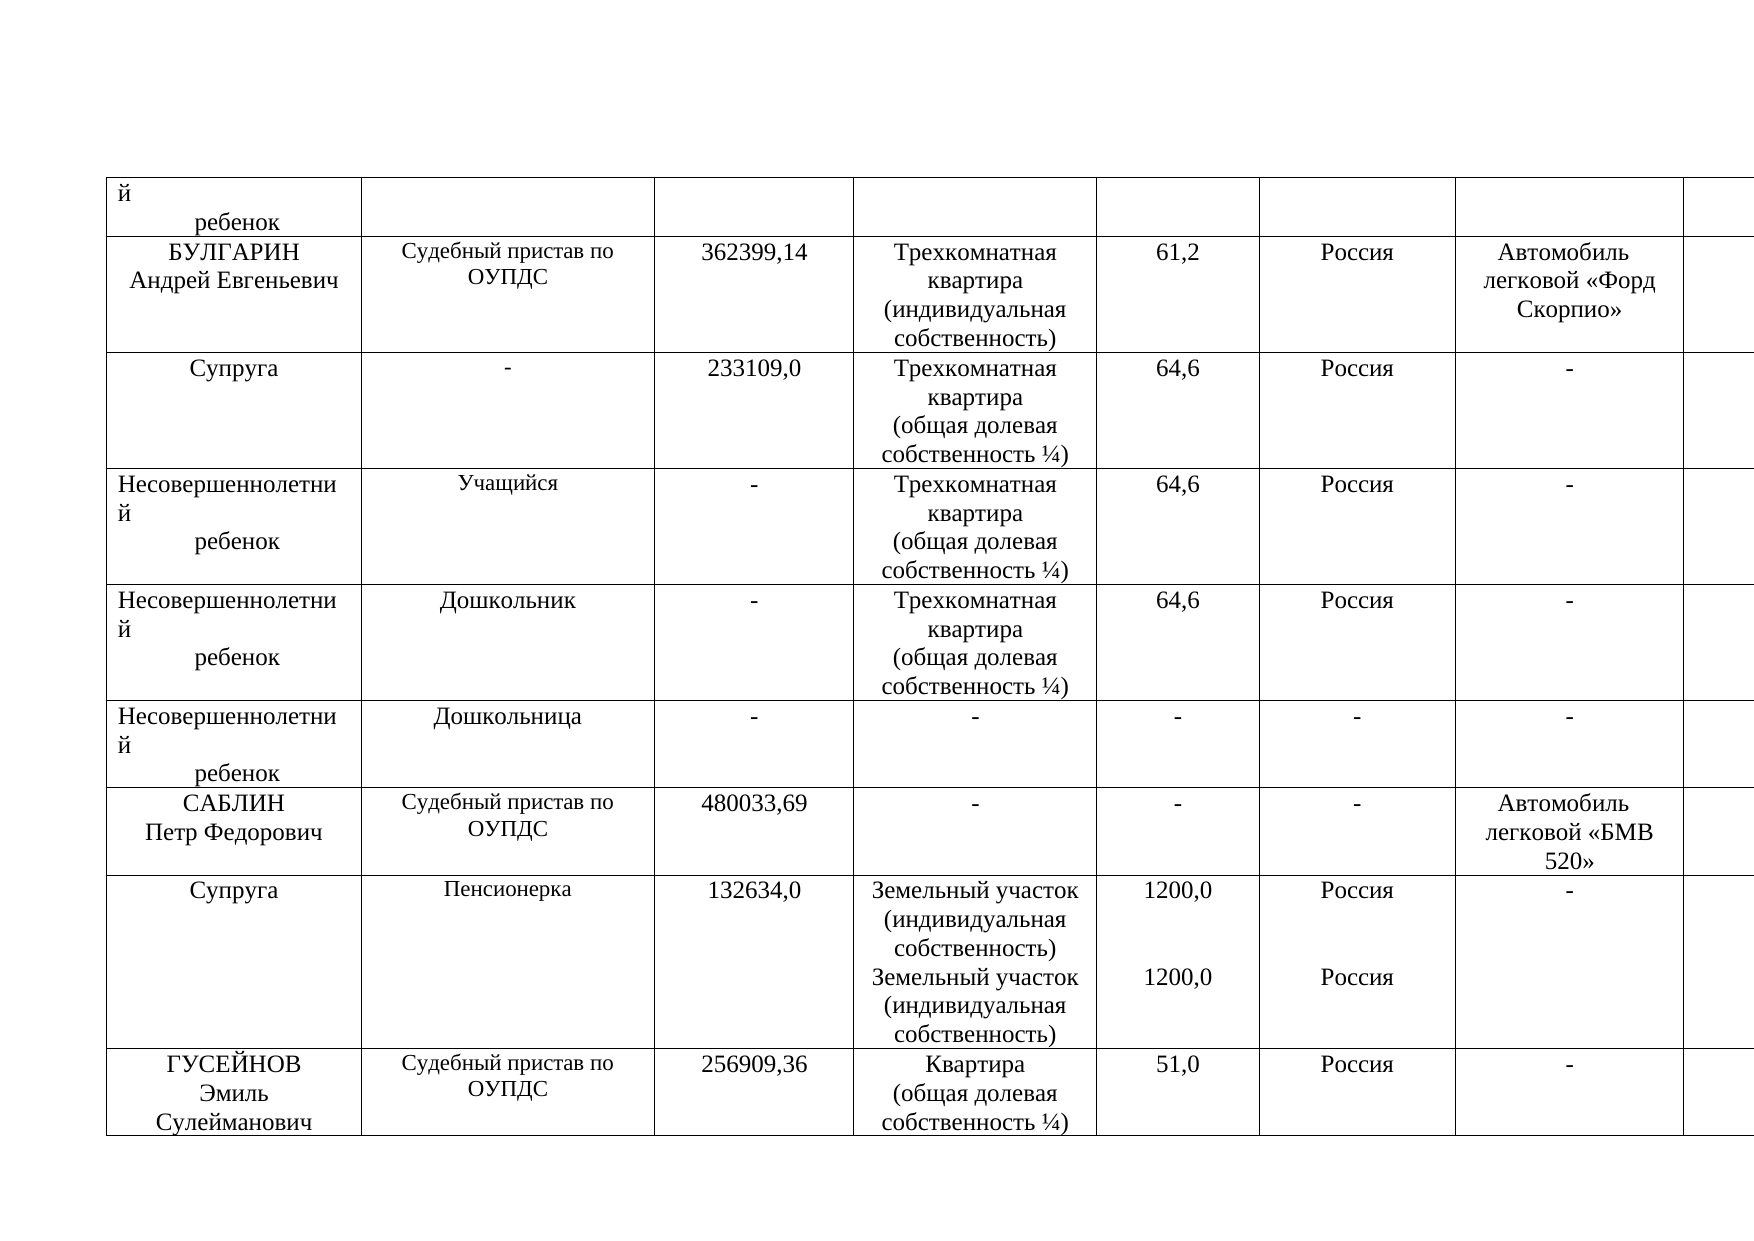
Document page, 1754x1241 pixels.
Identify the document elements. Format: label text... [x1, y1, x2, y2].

table_cell Супруга [107, 876, 361, 1048]
table_cell 362399,14 [655, 237, 853, 352]
table_cell Трехкомнатная квартира (общая долевая собственность ¼) [854, 469, 1096, 584]
table_cell [1684, 585, 1754, 700]
table_cell Дошкольник [362, 585, 654, 700]
table_cell [1684, 1049, 1754, 1135]
table_cell Автомобиль легковой «Форд Скорпио» [1456, 237, 1683, 352]
table_cell Квартира (общая долевая собственность ¼) [854, 1049, 1096, 1135]
table_cell - [854, 701, 1096, 787]
table_cell - [1456, 876, 1683, 1048]
table_cell - [1456, 585, 1683, 700]
table_cell 256909,36 [655, 1049, 853, 1135]
table_cell 132634,0 [655, 876, 853, 1048]
table_cell - [1456, 701, 1683, 787]
table_cell - [854, 788, 1096, 874]
table_cell Россия [1260, 237, 1455, 352]
table_cell - [1456, 1049, 1683, 1135]
table_cell САБЛИН Петр Федорович [107, 788, 361, 874]
table_cell Пенсионерка [362, 876, 654, 1048]
table_cell БУЛГАРИН Андрей Евгеньевич [107, 237, 361, 352]
table_cell [1684, 237, 1754, 352]
table_cell [1684, 469, 1754, 584]
table_cell 64,6 [1097, 469, 1259, 584]
table_cell - [1456, 469, 1683, 584]
table_cell Учащийся [362, 469, 654, 584]
table_cell 233109,0 [655, 353, 853, 468]
table_cell Автомобиль легковой «БМВ 520» [1456, 788, 1683, 874]
table_cell й ребенок [107, 178, 361, 236]
table_cell Россия [1260, 353, 1455, 468]
table_cell Трехкомнатная квартира (общая долевая собственность ¼) [854, 353, 1096, 468]
table_cell [362, 178, 654, 236]
table_cell Россия [1260, 585, 1455, 700]
table_cell - [1097, 701, 1259, 787]
table_cell [1684, 178, 1754, 236]
table_cell [1684, 876, 1754, 1048]
table_cell - [655, 469, 853, 584]
table_cell Земельный участок (индивидуальная собственность) Земельный участок (индивидуальная собственность) [854, 876, 1096, 1048]
table_cell - [1097, 788, 1259, 874]
table_cell Дошкольница [362, 701, 654, 787]
table_cell 64,6 [1097, 585, 1259, 700]
table_cell - [1260, 701, 1455, 787]
table_cell Трехкомнатная квартира (общая долевая собственность ¼) [854, 585, 1096, 700]
table_cell - [362, 353, 654, 468]
table_cell Судебный пристав по ОУПДС [362, 1049, 654, 1135]
table_cell - [1097, 178, 1259, 236]
table_cell [1684, 701, 1754, 787]
table_cell Супруга [107, 353, 361, 468]
table_cell - [1260, 788, 1455, 874]
table_cell 64,6 [1097, 353, 1259, 468]
table_cell Россия [1260, 469, 1455, 584]
table_cell Несовершеннолетний ребенок [107, 469, 361, 584]
table_cell 61,2 [1097, 237, 1259, 352]
table_cell Судебный пристав по ОУПДС [362, 237, 654, 352]
table_cell Несовершеннолетний ребенок [107, 701, 361, 787]
table_cell Несовершеннолетний ребенок [107, 585, 361, 700]
table_cell 480033,69 [655, 788, 853, 874]
table_cell Трехкомнатная квартира (индивидуальная собственность) [854, 237, 1096, 352]
table_cell ГУСЕЙНОВ Эмиль Сулейманович [107, 1049, 361, 1135]
table_cell - [655, 178, 853, 236]
table_cell - [655, 701, 853, 787]
table_cell [1684, 788, 1754, 874]
table_cell - [854, 178, 1096, 236]
table_cell Судебный пристав по ОУПДС [362, 788, 654, 874]
table_cell - [1456, 353, 1683, 468]
table_cell 1200,0 1200,0 [1097, 876, 1259, 1048]
table_cell 51,0 [1097, 1049, 1259, 1135]
table_cell - [1456, 178, 1683, 236]
table_cell [1684, 353, 1754, 468]
table_cell - [1260, 178, 1455, 236]
table_cell Россия Россия [1260, 876, 1455, 1048]
table_cell - [655, 585, 853, 700]
table_cell Россия [1260, 1049, 1455, 1135]
